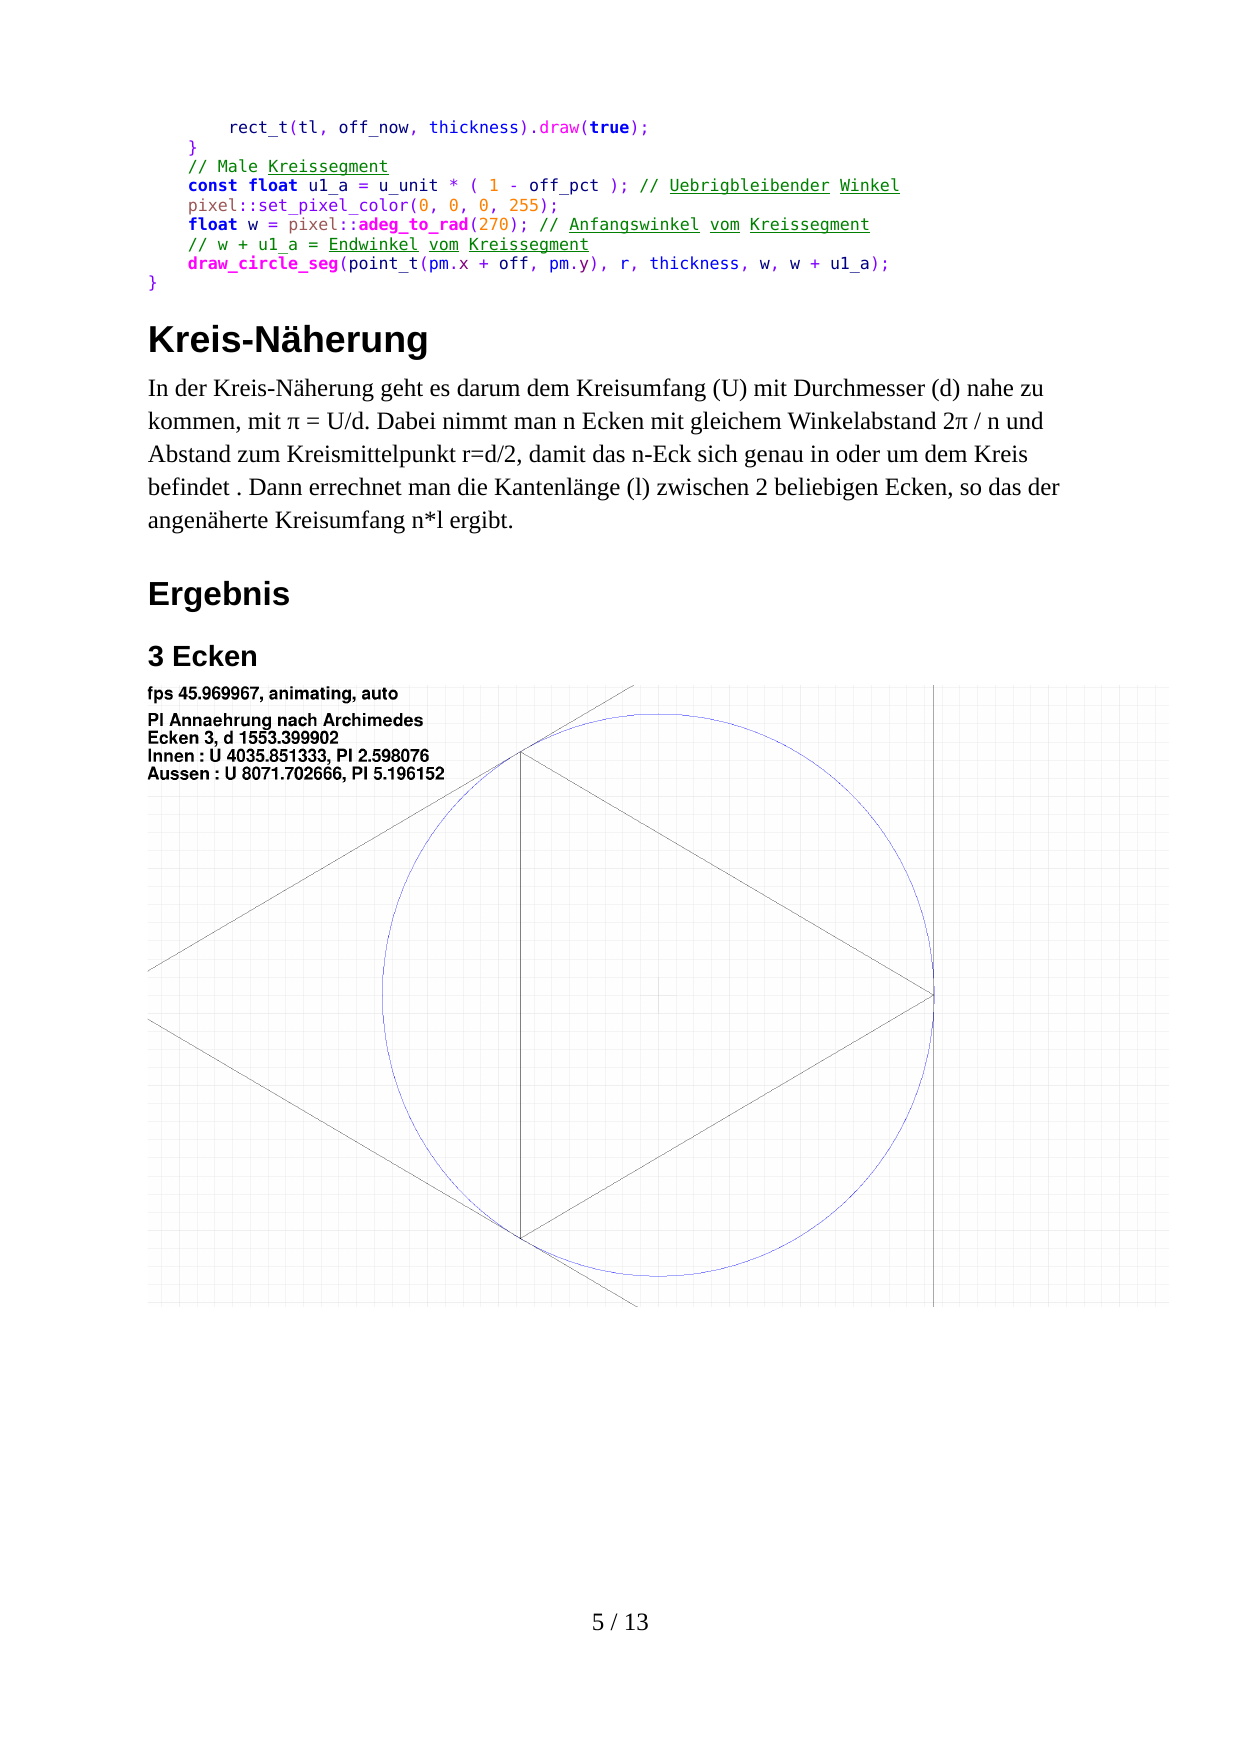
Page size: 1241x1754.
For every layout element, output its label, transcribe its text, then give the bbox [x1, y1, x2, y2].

subtitle 3 Ecken [148, 639, 1093, 673]
subtitle Kreis-Näherung [148, 317, 1093, 361]
text } [148, 273, 1093, 292]
subtitle Ergebnis [148, 574, 1093, 612]
text rect_t(tl, off_now, thickness).draw(true); [148, 118, 1093, 137]
text pixel::set_pixel_color(0, 0, 0, 255); [148, 196, 1093, 215]
text // w + u1_a = Endwinkel vom Kreissegment [148, 234, 1093, 254]
text In der Kreis-Näherung geht es darum dem Kreisumfang (U) mit Durchmesser (d) nahe zu kommen, mit π = U/d. Dabei nimmt man n Ecken mit gleichem Winkelabstand 2π / n und Abstand zum Kreismittelpunkt r=d/2, damit das n-Eck sich genau in oder um dem Kreis befindet . Dann errechnet man die Kantenlänge (l) zwischen 2 beliebigen Ecken, so das der angenäherte Kreisumfang n*l ergibt. [148, 373, 1093, 534]
text } [148, 137, 1093, 157]
text const float u1_a = u_unit * ( 1 - off_pct ); // Uebrigbleibender Winkel [148, 176, 1093, 196]
text // Male Kreissegment [148, 157, 1093, 176]
picture [147, 685, 1169, 1307]
text draw_circle_seg(point_t(pm.x + off, pm.y), r, thickness, w, w + u1_a); [148, 254, 1093, 273]
text float w = pixel::adeg_to_rad(270); // Anfangswinkel vom Kreissegment [148, 215, 1093, 234]
